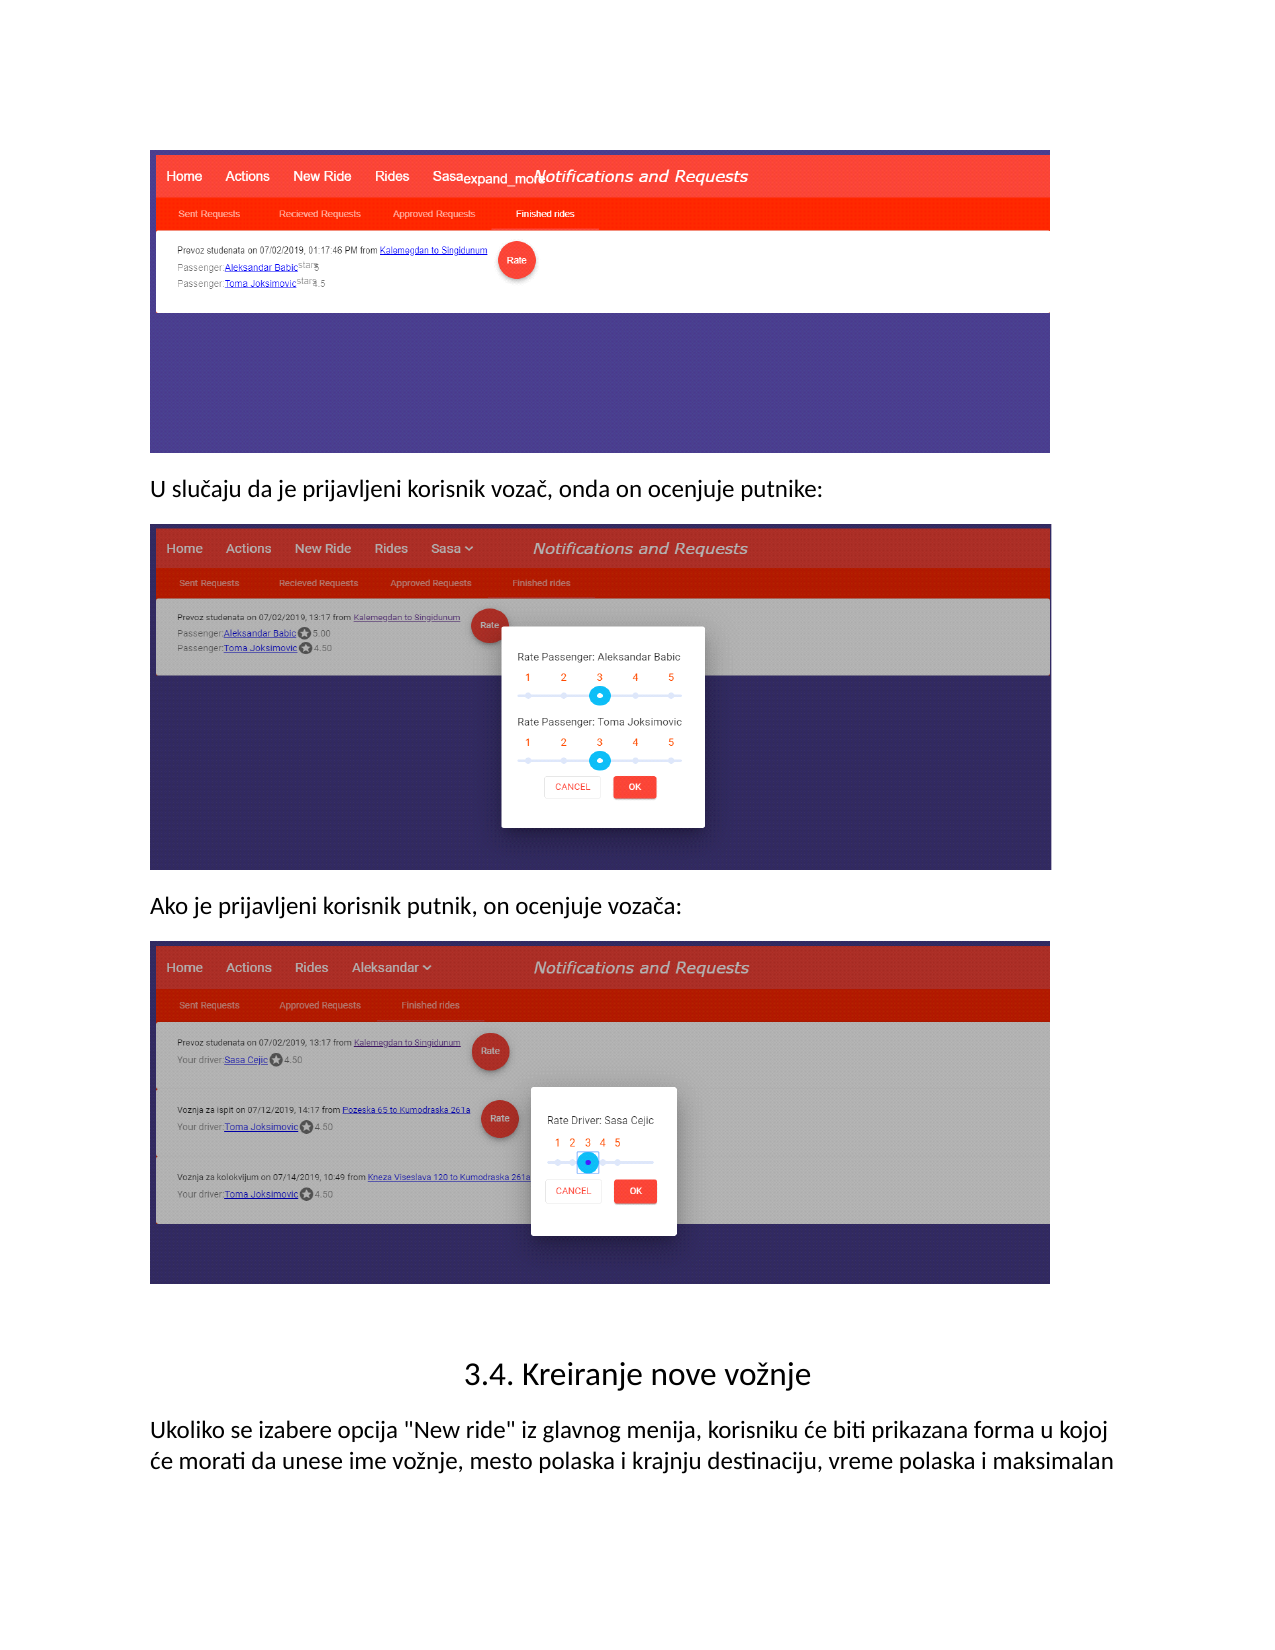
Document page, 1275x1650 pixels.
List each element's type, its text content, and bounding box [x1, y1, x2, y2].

text Ukoliko se izabere opcija "New ride" iz glavnog menija, korisniku će biti prikazana forma u kojoj će morati da unese ime vožnje, mesto polaska i krajnju destinaciju, vreme polaska i maksimalan [150, 1414, 1125, 1475]
text U slučaju da je prijavljeni korisnik vozač, onda on ocenjuje putnike: [150, 473, 1125, 504]
text 3.4. Kreiranje nove vožnje [150, 1353, 1125, 1393]
text Ako je prijavljeni korisnik putnik, on ocenjuje vozača: [150, 890, 1125, 921]
